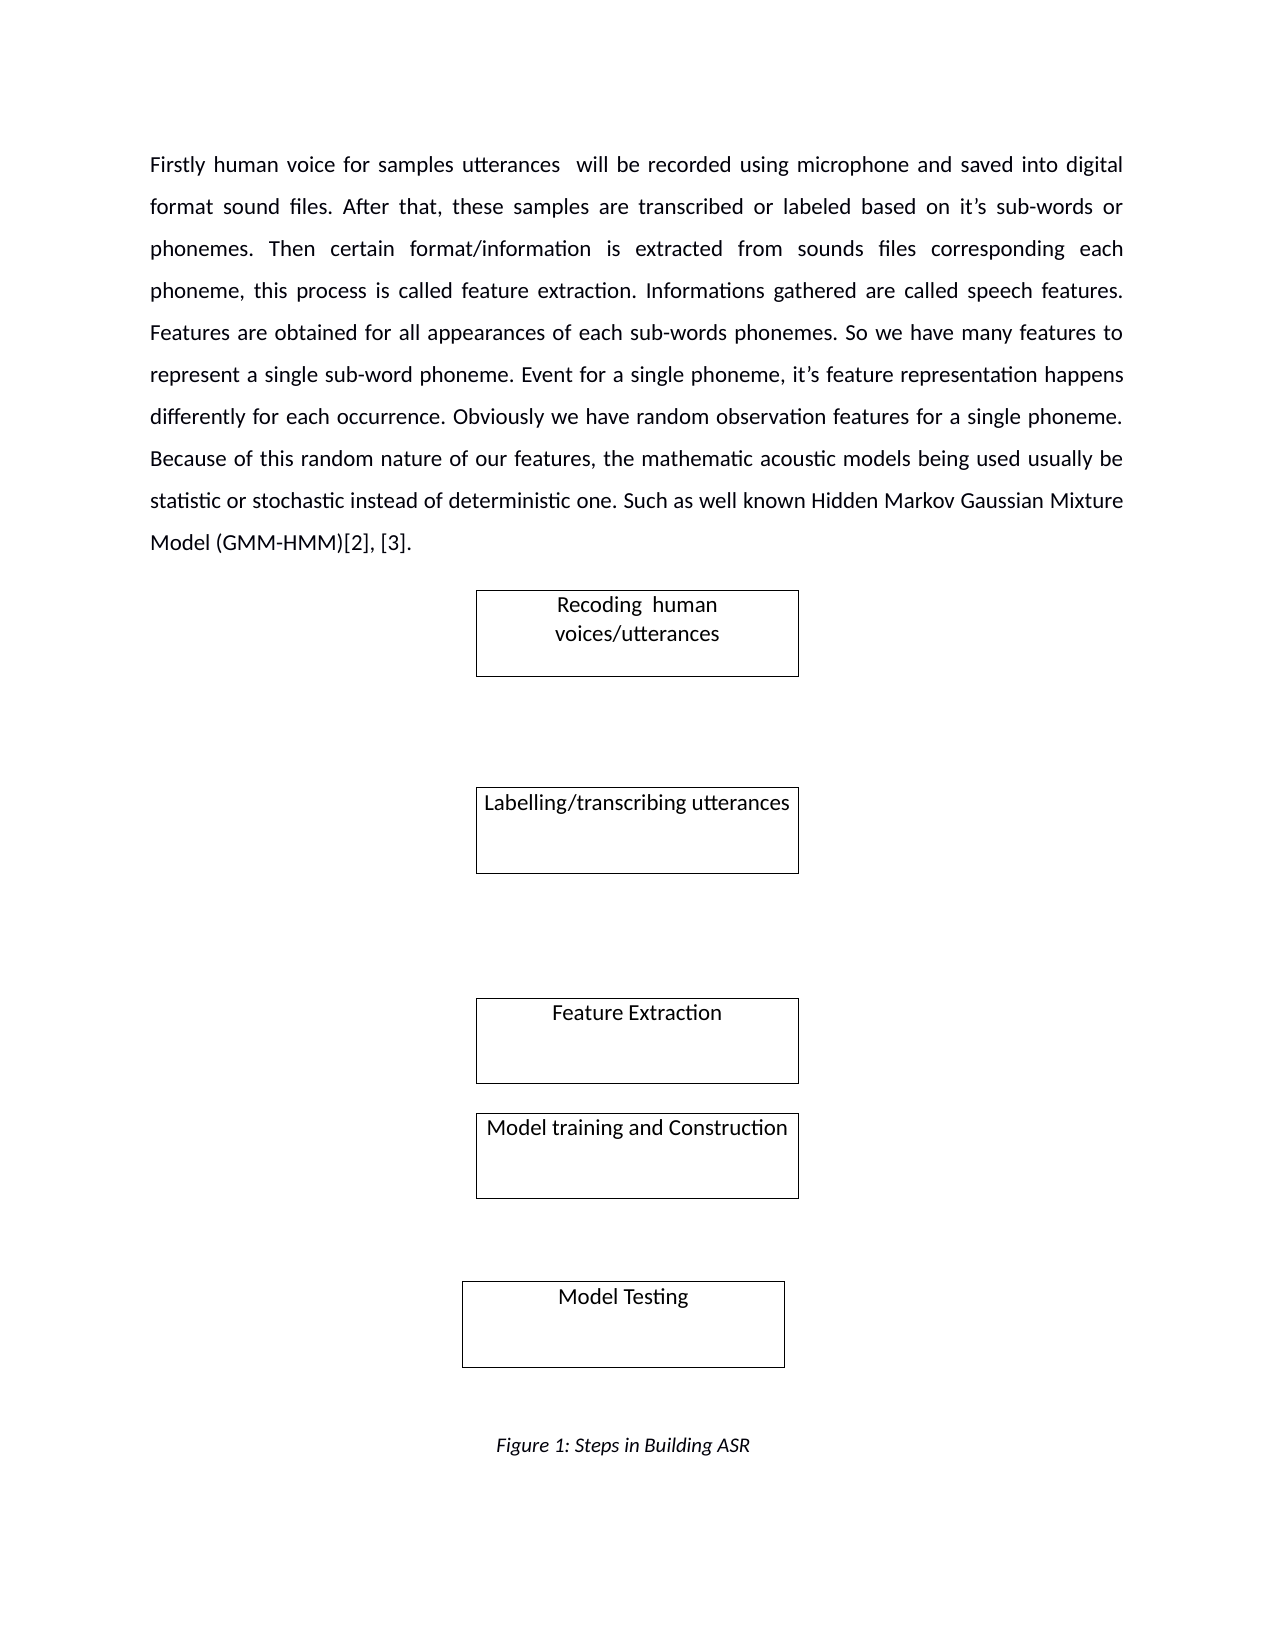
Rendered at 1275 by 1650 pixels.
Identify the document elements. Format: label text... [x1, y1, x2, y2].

text Figure 1: Steps in Building ASR [330, 1432, 917, 1458]
text Firstly human voice for samples utterances will be recorded using microphone and saved into digital format sound files. After that, these samples are transcribed or labeled based on it’s sub-words or phonemes. Then certain format/information is extracted from sounds files corresponding each phoneme, this process is called feature extraction. Informations gathered are called speech features. Features are obtained for all appearances of each sub-words phonemes. So we have many features to represent a single sub-word phoneme. Event for a single phoneme, it’s feature representation happens differently for each occurrence. Obviously we have random observation features for a single phoneme. Because of this random nature of our features, the mathematic acoustic models being used usually be statistic or stochastic instead of deterministic one. Such as well known Hidden Markov Gaussian Mixture Model (GMM-HMM)[2], [3]. [150, 150, 1125, 556]
